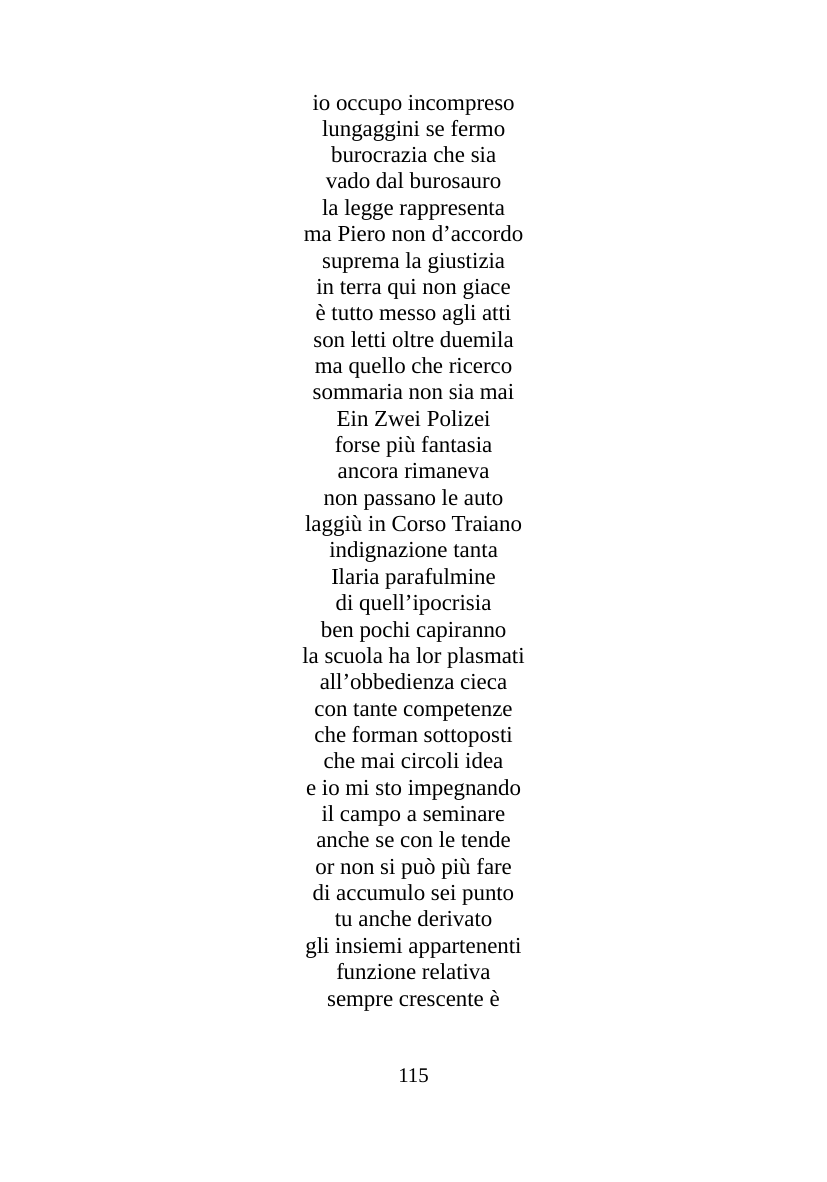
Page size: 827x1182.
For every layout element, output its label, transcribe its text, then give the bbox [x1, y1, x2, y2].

text la scuola ha lor plasmati [88, 642, 738, 668]
text io occupo incompreso [88, 88, 738, 115]
text sommaria non sia mai [88, 378, 738, 405]
text che mai circoli idea [88, 747, 738, 774]
text e io mi sto impegnando [88, 774, 738, 800]
text non passano le auto [88, 484, 738, 510]
text indignazione tanta [88, 537, 738, 563]
text lungaggini se fermo [88, 115, 738, 141]
text ma quello che ricerco [88, 352, 738, 378]
text Ilaria parafulmine [88, 563, 738, 589]
text di accumulo sei punto [88, 879, 738, 906]
text il campo a seminare [88, 800, 738, 826]
text che forman sottoposti [88, 721, 738, 747]
text la legge rappresenta [88, 194, 738, 220]
text ancora rimaneva [88, 457, 738, 484]
text funzione relativa [88, 958, 738, 984]
text or non si può più fare [88, 853, 738, 879]
text gli insiemi appartenenti [88, 932, 738, 958]
text laggiù in Corso Traiano [88, 510, 738, 537]
text di quell’ipocrisia [88, 589, 738, 616]
text in terra qui non giace [88, 273, 738, 299]
text ben pochi capiranno [88, 616, 738, 642]
text vado dal burosauro [88, 168, 738, 194]
text tu anche derivato [88, 906, 738, 932]
text Ein Zwei Polizei [88, 405, 738, 431]
text suprema la giustizia [88, 247, 738, 273]
text è tutto messo agli atti [88, 299, 738, 326]
text burocrazia che sia [88, 141, 738, 168]
text sempre crescente è [88, 984, 738, 1011]
text son letti oltre duemila [88, 326, 738, 352]
text anche se con le tende [88, 826, 738, 853]
text forse più fantasia [88, 431, 738, 457]
text con tante competenze [88, 695, 738, 721]
text ma Piero non d’accordo [88, 220, 738, 247]
text all’obbedienza cieca [88, 668, 738, 695]
